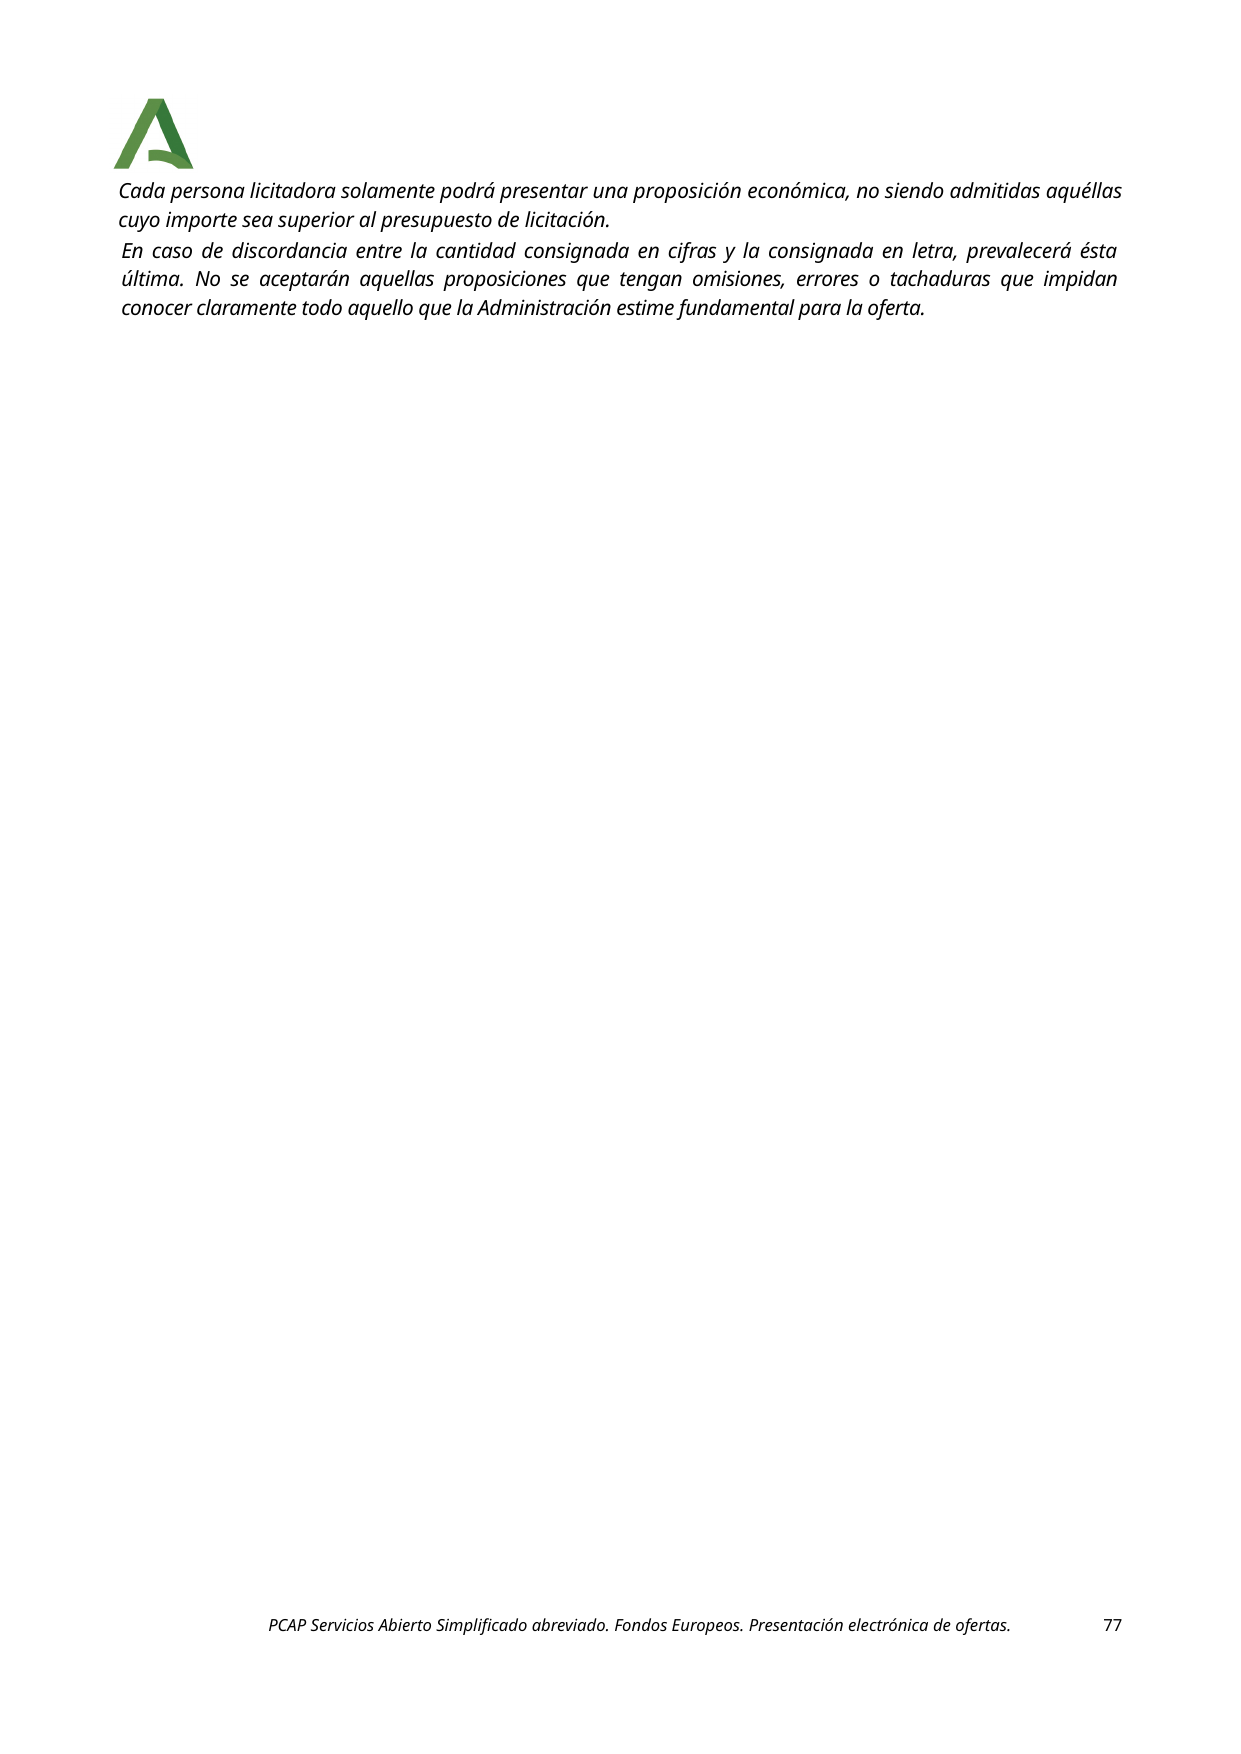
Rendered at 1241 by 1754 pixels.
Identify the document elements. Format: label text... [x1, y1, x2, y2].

picture [109, 94, 198, 173]
text Cada persona licitadora solamente podrá presentar una proposición económica, no siendo admitidas aquéllas cuyo importe sea superior al presupuesto de licitación. [118, 176, 1122, 233]
text En caso de discordancia entre la cantidad consignada en cifras y la consignada en letra, prevalecerá ésta última. No se aceptarán aquellas proposiciones que tengan omisiones, errores o tachaduras que impidan conocer claramente todo aquello que la Administración estime fundamental para la oferta. [118, 233, 1122, 324]
